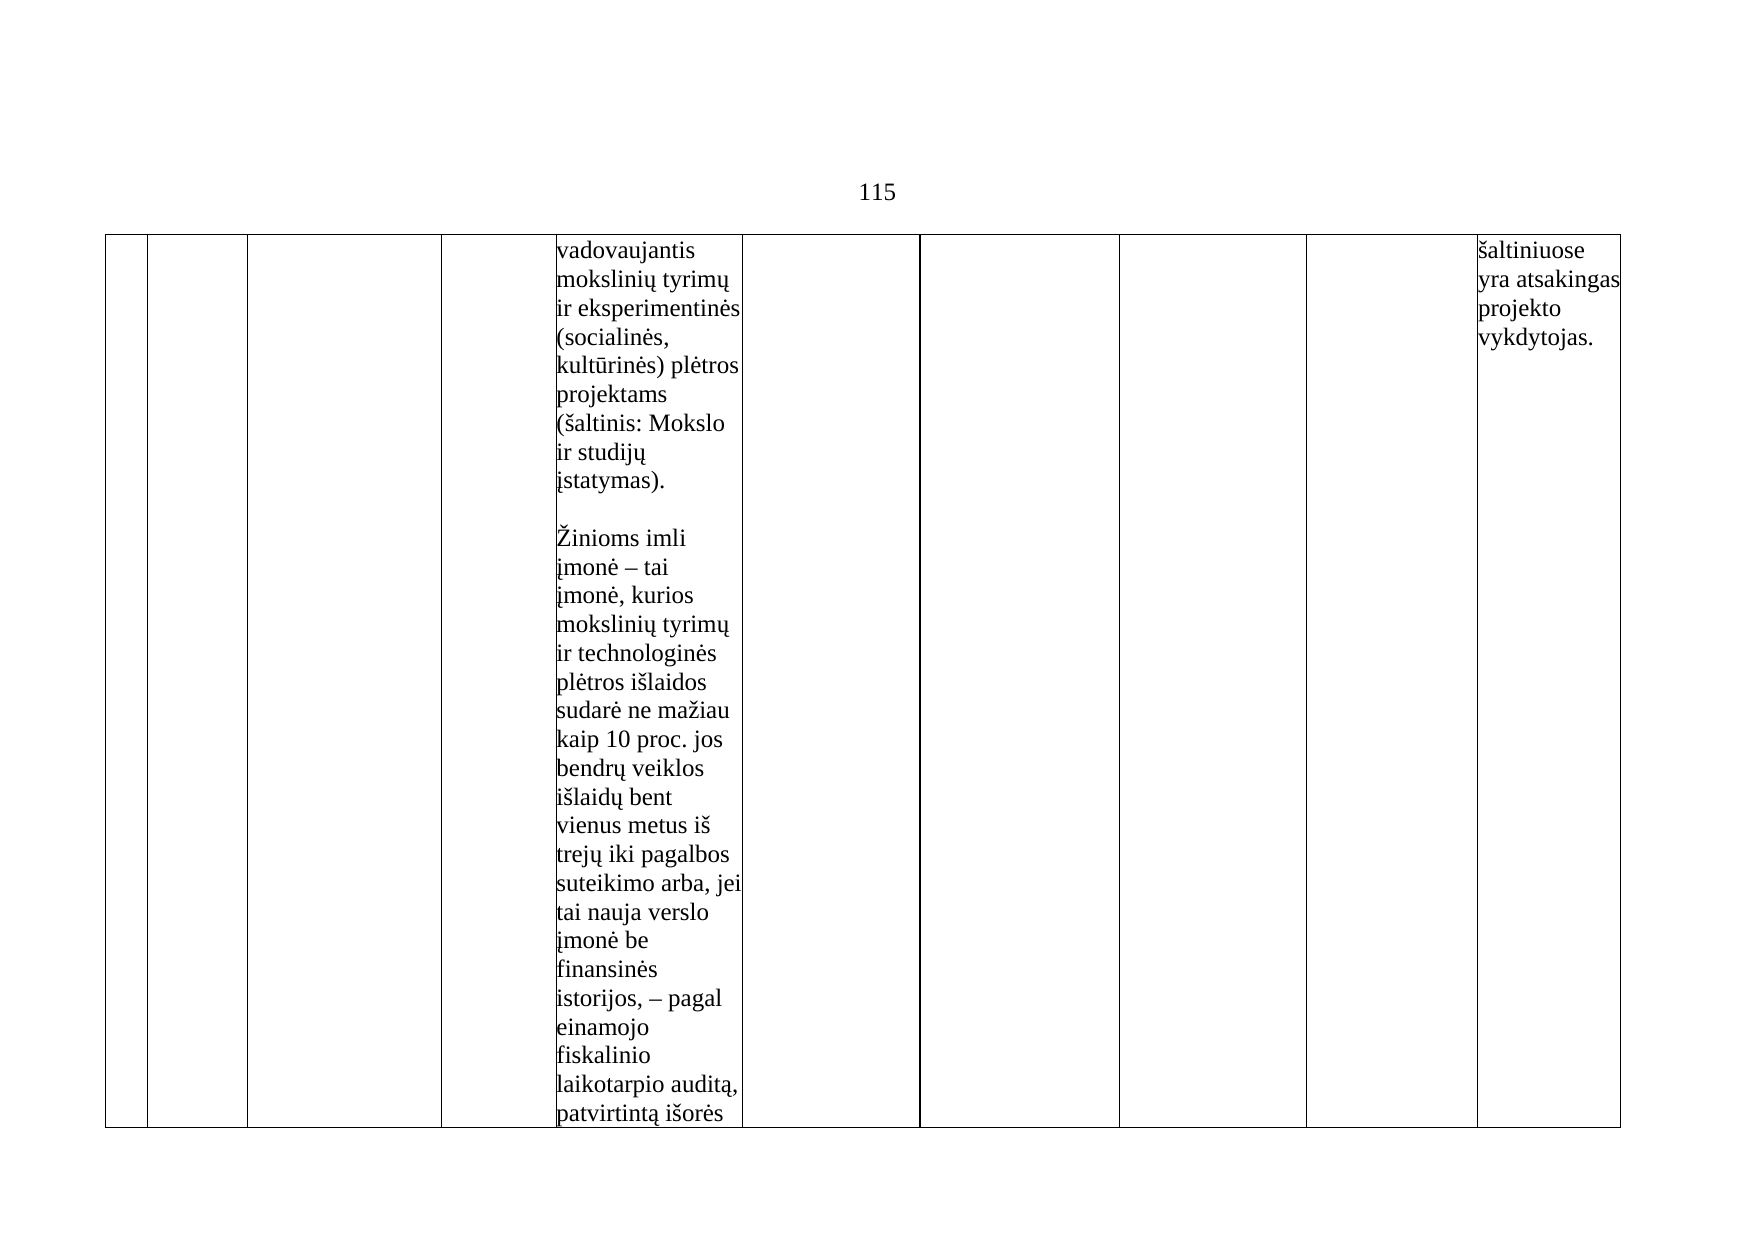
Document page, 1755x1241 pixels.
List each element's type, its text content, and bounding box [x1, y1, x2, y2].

table_cell vadovaujantis mokslinių tyrimų ir eksperimentinės (socialinės, kultūrinės) plėtros projektams (šaltinis: Mokslo ir studijų įstatymas). Žinioms imli įmonė – tai įmonė, kurios mokslinių tyrimų ir technologinės plėtros išlaidos sudarė ne mažiau kaip 10 proc. jos bendrų veiklos išlaidų bent vienus metus iš trejų iki pagalbos suteikimo arba, jei tai nauja verslo įmonė be finansinės istorijos, – pagal einamojo fiskalinio laikotarpio auditą, patvirtintą išorės [557, 235, 742, 1127]
table_cell [442, 235, 556, 1127]
table_cell [248, 235, 441, 1127]
table_cell šaltiniuose yra atsakingas projekto vykdytojas. [1478, 235, 1620, 1127]
table_cell [743, 235, 919, 1127]
table_cell [921, 235, 1119, 1127]
table_cell [148, 235, 247, 1127]
table_cell [1307, 235, 1477, 1127]
table_cell [1120, 235, 1306, 1127]
table_cell [106, 235, 147, 1127]
